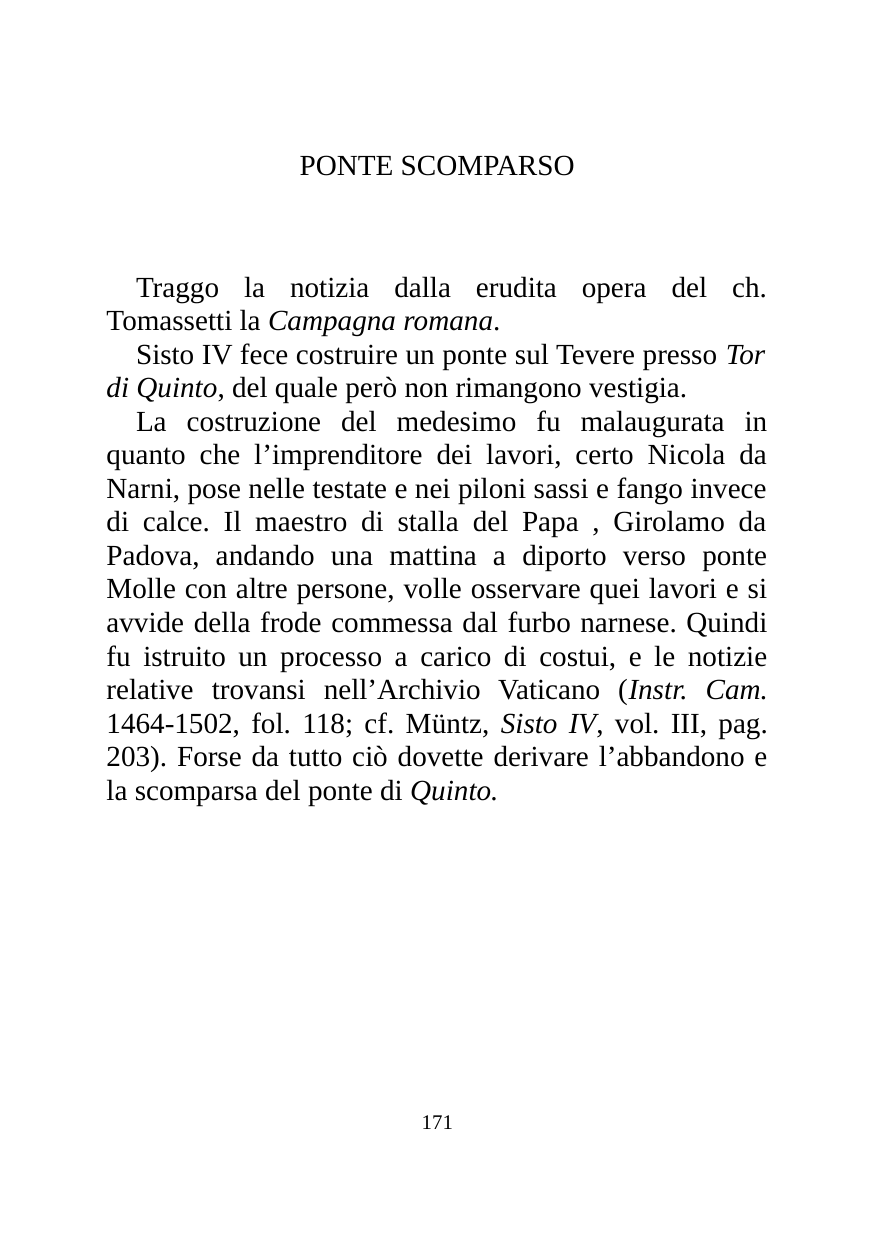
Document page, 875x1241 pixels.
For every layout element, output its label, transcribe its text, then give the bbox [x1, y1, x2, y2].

subtitle PONTE SCOMPARSO [106, 148, 768, 181]
text Traggo la notizia dalla erudita opera del ch. Tomassetti la Campagna romana. [106, 270, 768, 337]
text La costruzione del medesimo fu malaugurata in quanto che l’imprenditore dei lavori, certo Nicola da Narni, pose nelle testate e nei piloni sassi e fango invece di calce. Il maestro di stalla del Papa , Girolamo da Padova, andando una mattina a diporto verso ponte Molle con altre persone, volle osservare quei lavori e si avvide della frode commessa dal furbo narnese. Quindi fu istruito un processo a carico di costui, e le notizie relative trovansi nell’Archivio Vaticano (Instr. Cam. 1464-1502, fol. 118; cf. Müntz, Sisto IV, vol. III, pag. 203). Forse da tutto ciò dovette derivare l’abbandono e la scomparsa del ponte di Quinto. [106, 404, 768, 806]
text Sisto IV fece costruire un ponte sul Tevere presso Tor di Quinto, del quale però non rimangono vestigia. [106, 337, 768, 404]
